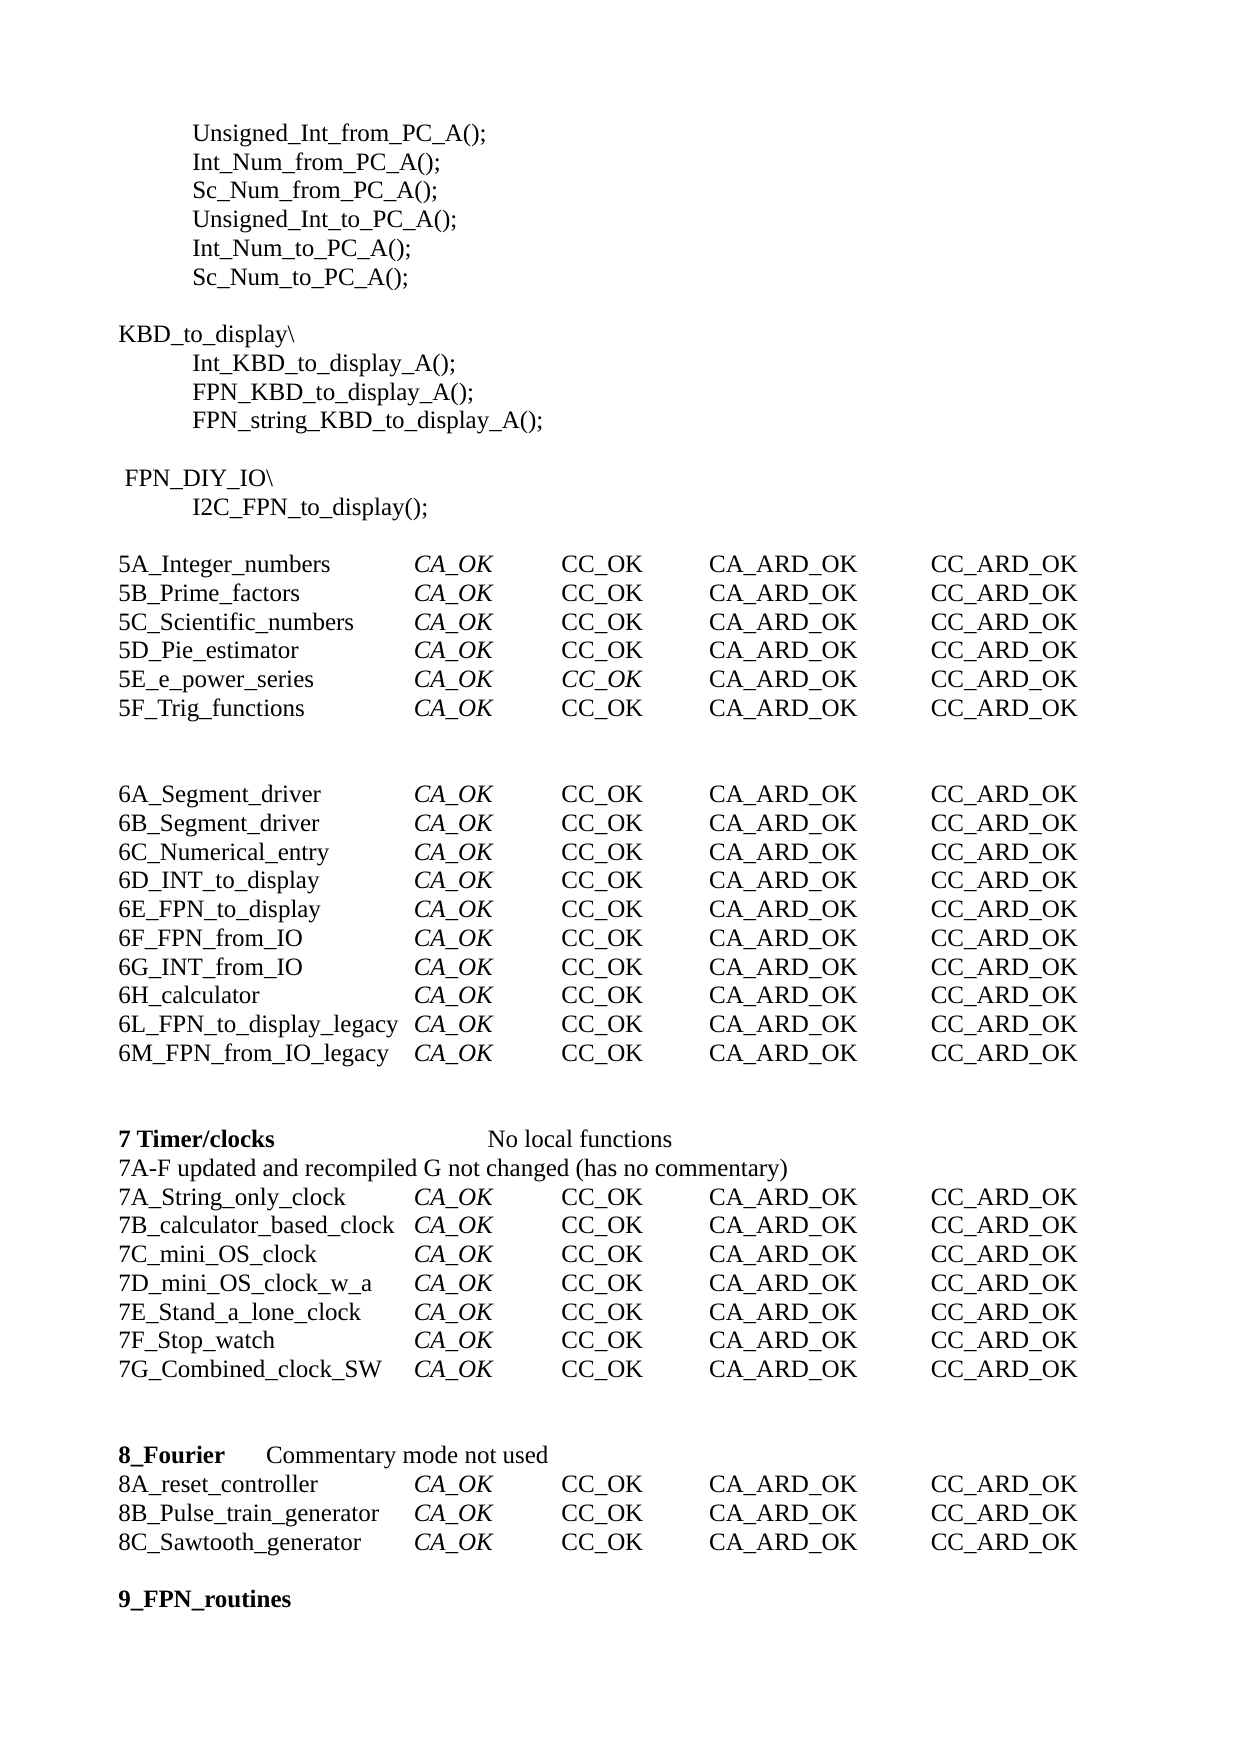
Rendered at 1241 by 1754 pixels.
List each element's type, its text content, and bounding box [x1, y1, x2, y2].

text 6D_INT_to_display CA_OK CC_OK CA_ARD_OK CC_ARD_OK [118, 866, 1122, 894]
text 5B_Prime_factors CA_OK CC_OK CA_ARD_OK CC_ARD_OK [118, 578, 1122, 607]
text 7A_String_only_clock CA_OK CC_OK CA_ARD_OK CC_ARD_OK [118, 1182, 1122, 1211]
text 5E_e_power_series CA_OK CC_OK CA_ARD_OK CC_ARD_OK [118, 664, 1122, 693]
text 5C_Scientific_numbers CA_OK CC_OK CA_ARD_OK CC_ARD_OK [118, 607, 1122, 636]
text 6M_FPN_from_IO_legacy CA_OK CC_OK CA_ARD_OK CC_ARD_OK [118, 1038, 1122, 1067]
text 7F_Stop_watch CA_OK CC_OK CA_ARD_OK CC_ARD_OK [118, 1326, 1122, 1354]
text 7G_Combined_clock_SW CA_OK CC_OK CA_ARD_OK CC_ARD_OK [118, 1354, 1122, 1383]
text Int_KBD_to_display_A(); [118, 348, 1122, 377]
text 7C_mini_OS_clock CA_OK CC_OK CA_ARD_OK CC_ARD_OK [118, 1239, 1122, 1268]
text 7E_Stand_a_lone_clock CA_OK CC_OK CA_ARD_OK CC_ARD_OK [118, 1297, 1122, 1326]
text Unsigned_Int_from_PC_A(); [118, 118, 1122, 147]
text 5D_Pie_estimator CA_OK CC_OK CA_ARD_OK CC_ARD_OK [118, 636, 1122, 664]
text 6B_Segment_driver CA_OK CC_OK CA_ARD_OK CC_ARD_OK [118, 808, 1122, 837]
text 6C_Numerical_entry CA_OK CC_OK CA_ARD_OK CC_ARD_OK [118, 837, 1122, 866]
text 8B_Pulse_train_generator CA_OK CC_OK CA_ARD_OK CC_ARD_OK [118, 1498, 1122, 1527]
text Sc_Num_to_PC_A(); [118, 262, 1122, 291]
text 8A_reset_controller CA_OK CC_OK CA_ARD_OK CC_ARD_OK [118, 1469, 1122, 1498]
text FPN_DIY_IO\ [118, 463, 1122, 492]
text 7A-F updated and recompiled G not changed (has no commentary) [118, 1153, 1122, 1182]
text 6G_INT_from_IO CA_OK CC_OK CA_ARD_OK CC_ARD_OK [118, 952, 1122, 981]
text FPN_KBD_to_display_A(); [118, 377, 1122, 406]
text 6F_FPN_from_IO CA_OK CC_OK CA_ARD_OK CC_ARD_OK [118, 923, 1122, 952]
text 6L_FPN_to_display_legacy CA_OK CC_OK CA_ARD_OK CC_ARD_OK [118, 1009, 1122, 1038]
text 7 Timer/clocks No local functions [118, 1124, 1122, 1153]
text 7B_calculator_based_clock CA_OK CC_OK CA_ARD_OK CC_ARD_OK [118, 1211, 1122, 1239]
text 5F_Trig_functions CA_OK CC_OK CA_ARD_OK CC_ARD_OK [118, 693, 1122, 722]
text I2C_FPN_to_display(); [118, 492, 1122, 521]
text 9_FPN_routines [118, 1584, 1122, 1613]
text 8C_Sawtooth_generator CA_OK CC_OK CA_ARD_OK CC_ARD_OK [118, 1527, 1122, 1556]
text Sc_Num_from_PC_A(); [118, 176, 1122, 204]
text 6H_calculator CA_OK CC_OK CA_ARD_OK CC_ARD_OK [118, 981, 1122, 1009]
text 8_Fourier Commentary mode not used [118, 1441, 1122, 1469]
text 5A_Integer_numbers CA_OK CC_OK CA_ARD_OK CC_ARD_OK [118, 549, 1122, 578]
text Int_Num_to_PC_A(); [118, 233, 1122, 262]
text Int_Num_from_PC_A(); [118, 147, 1122, 176]
text KBD_to_display\ [118, 319, 1122, 348]
text Unsigned_Int_to_PC_A(); [118, 204, 1122, 233]
text 6A_Segment_driver CA_OK CC_OK CA_ARD_OK CC_ARD_OK [118, 779, 1122, 808]
text 7D_mini_OS_clock_w_a CA_OK CC_OK CA_ARD_OK CC_ARD_OK [118, 1268, 1122, 1297]
text 6E_FPN_to_display CA_OK CC_OK CA_ARD_OK CC_ARD_OK [118, 894, 1122, 923]
text FPN_string_KBD_to_display_A(); [118, 406, 1122, 434]
